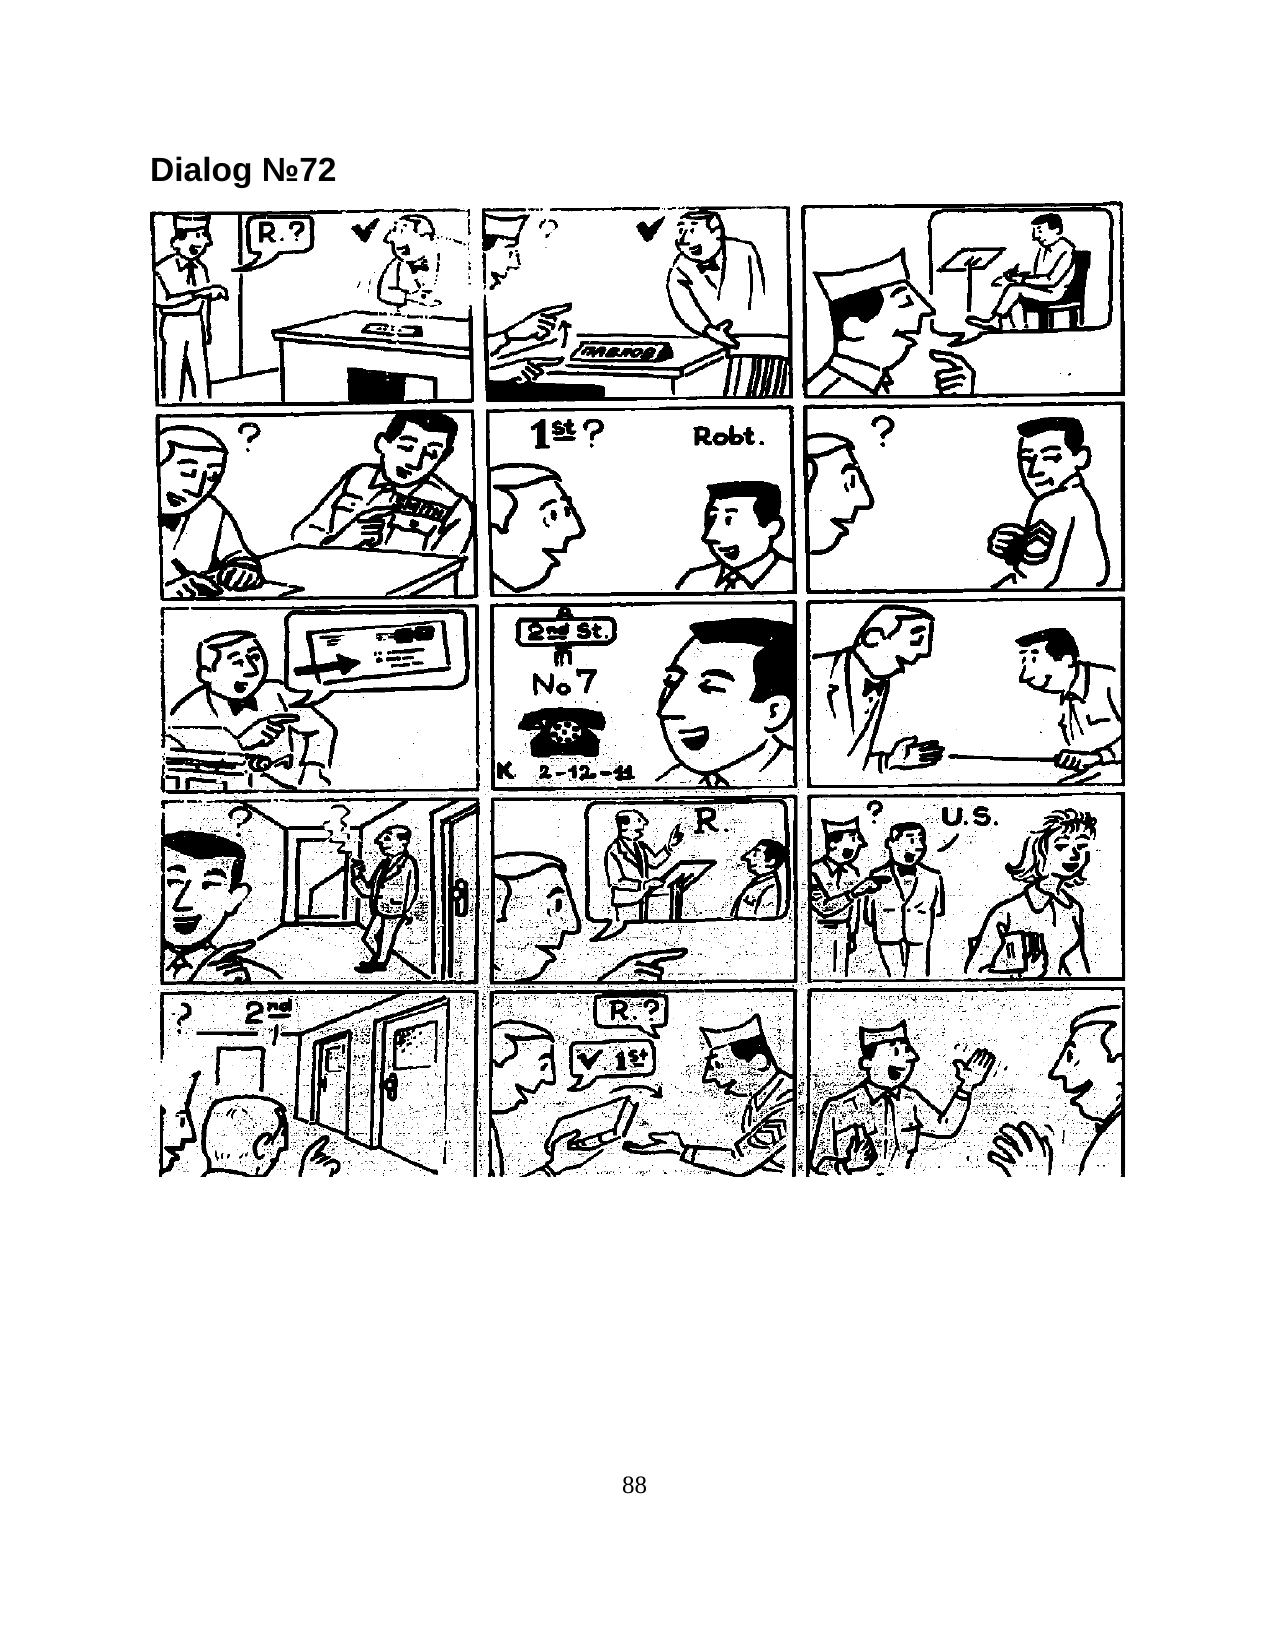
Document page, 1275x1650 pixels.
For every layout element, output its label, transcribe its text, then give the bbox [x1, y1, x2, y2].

picture [150, 201, 1125, 1177]
subtitle Dialog №72 [150, 150, 1125, 189]
